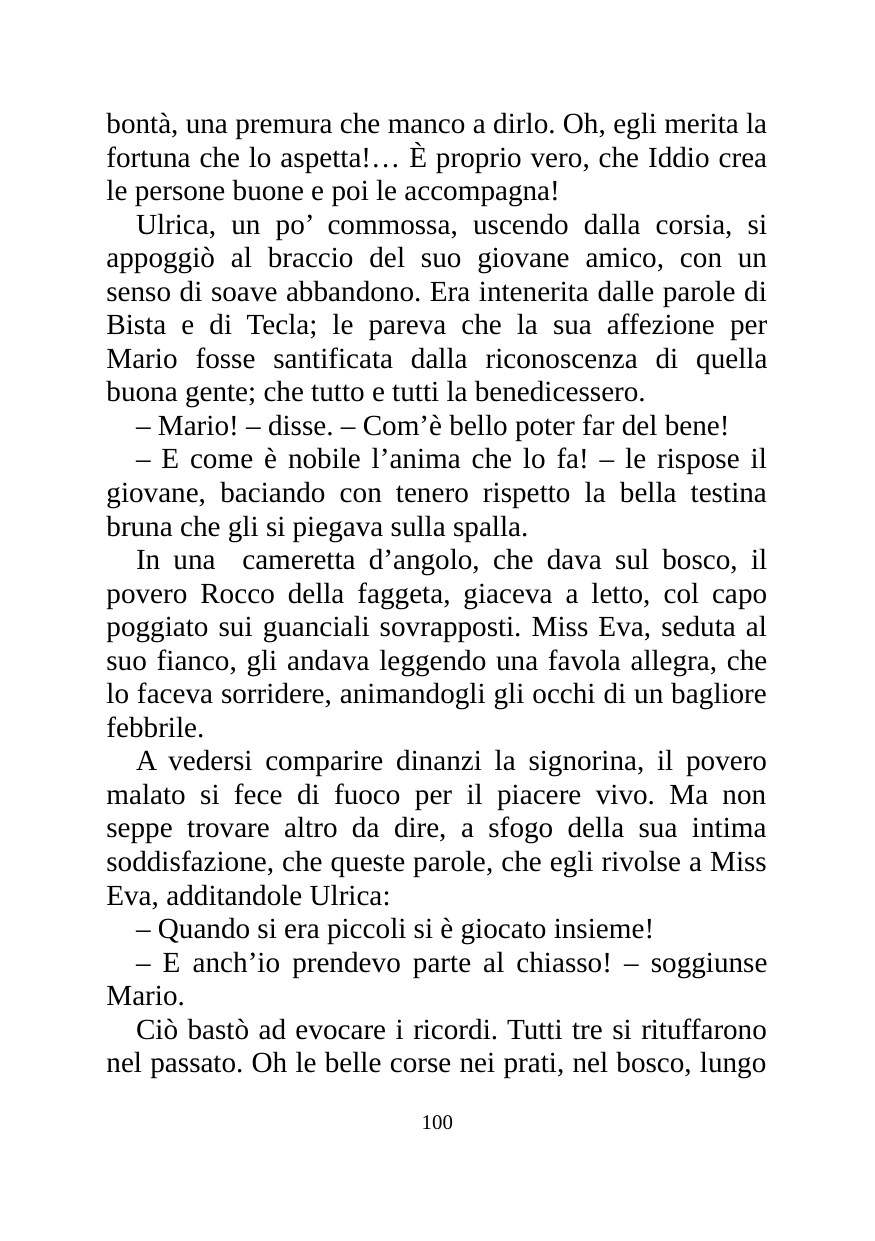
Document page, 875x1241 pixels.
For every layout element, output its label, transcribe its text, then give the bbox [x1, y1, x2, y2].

text Ciò bastò ad evocare i ricordi. Tutti tre si rituffarono nel passato. Oh le belle corse nei prati, nel bosco, lungo [106, 1012, 768, 1079]
text – E anch’io prendevo parte al chiasso! – soggiunse Mario. [106, 945, 768, 1012]
text In una cameretta d’angolo, che dava sul bosco, il povero Rocco della faggeta, giaceva a letto, col capo poggiato sui guanciali sovrapposti. Miss Eva, seduta al suo fianco, gli andava leggendo una favola allegra, che lo faceva sorridere, animandogli gli occhi di un bagliore febbrile. [106, 542, 768, 743]
text – E come è nobile l’anima che lo fa! – le rispose il giovane, baciando con tenero rispetto la bella testina bruna che gli si piegava sulla spalla. [106, 442, 768, 542]
text – Quando si era piccoli si è giocato insieme! [106, 911, 768, 945]
text bontà, una premura che manco a dirlo. Oh, egli merita la fortuna che lo aspetta!… È proprio vero, che Iddio crea le persone buone e poi le accompagna! [106, 106, 768, 207]
text – Mario! – disse. – Com’è bello poter far del bene! [106, 408, 768, 442]
text A vedersi comparire dinanzi la signorina, il povero malato si fece di fuoco per il piacere vivo. Ma non seppe trovare altro da dire, a sfogo della sua intima soddisfazione, che queste parole, che egli rivolse a Miss Eva, additandole Ulrica: [106, 743, 768, 911]
text Ulrica, un po’ commossa, uscendo dalla corsia, si appoggiò al braccio del suo giovane amico, con un senso di soave abbandono. Era intenerita dalle parole di Bista e di Tecla; le pareva che la sua affezione per Mario fosse santificata dalla riconoscenza di quella buona gente; che tutto e tutti la benedicessero. [106, 207, 768, 408]
